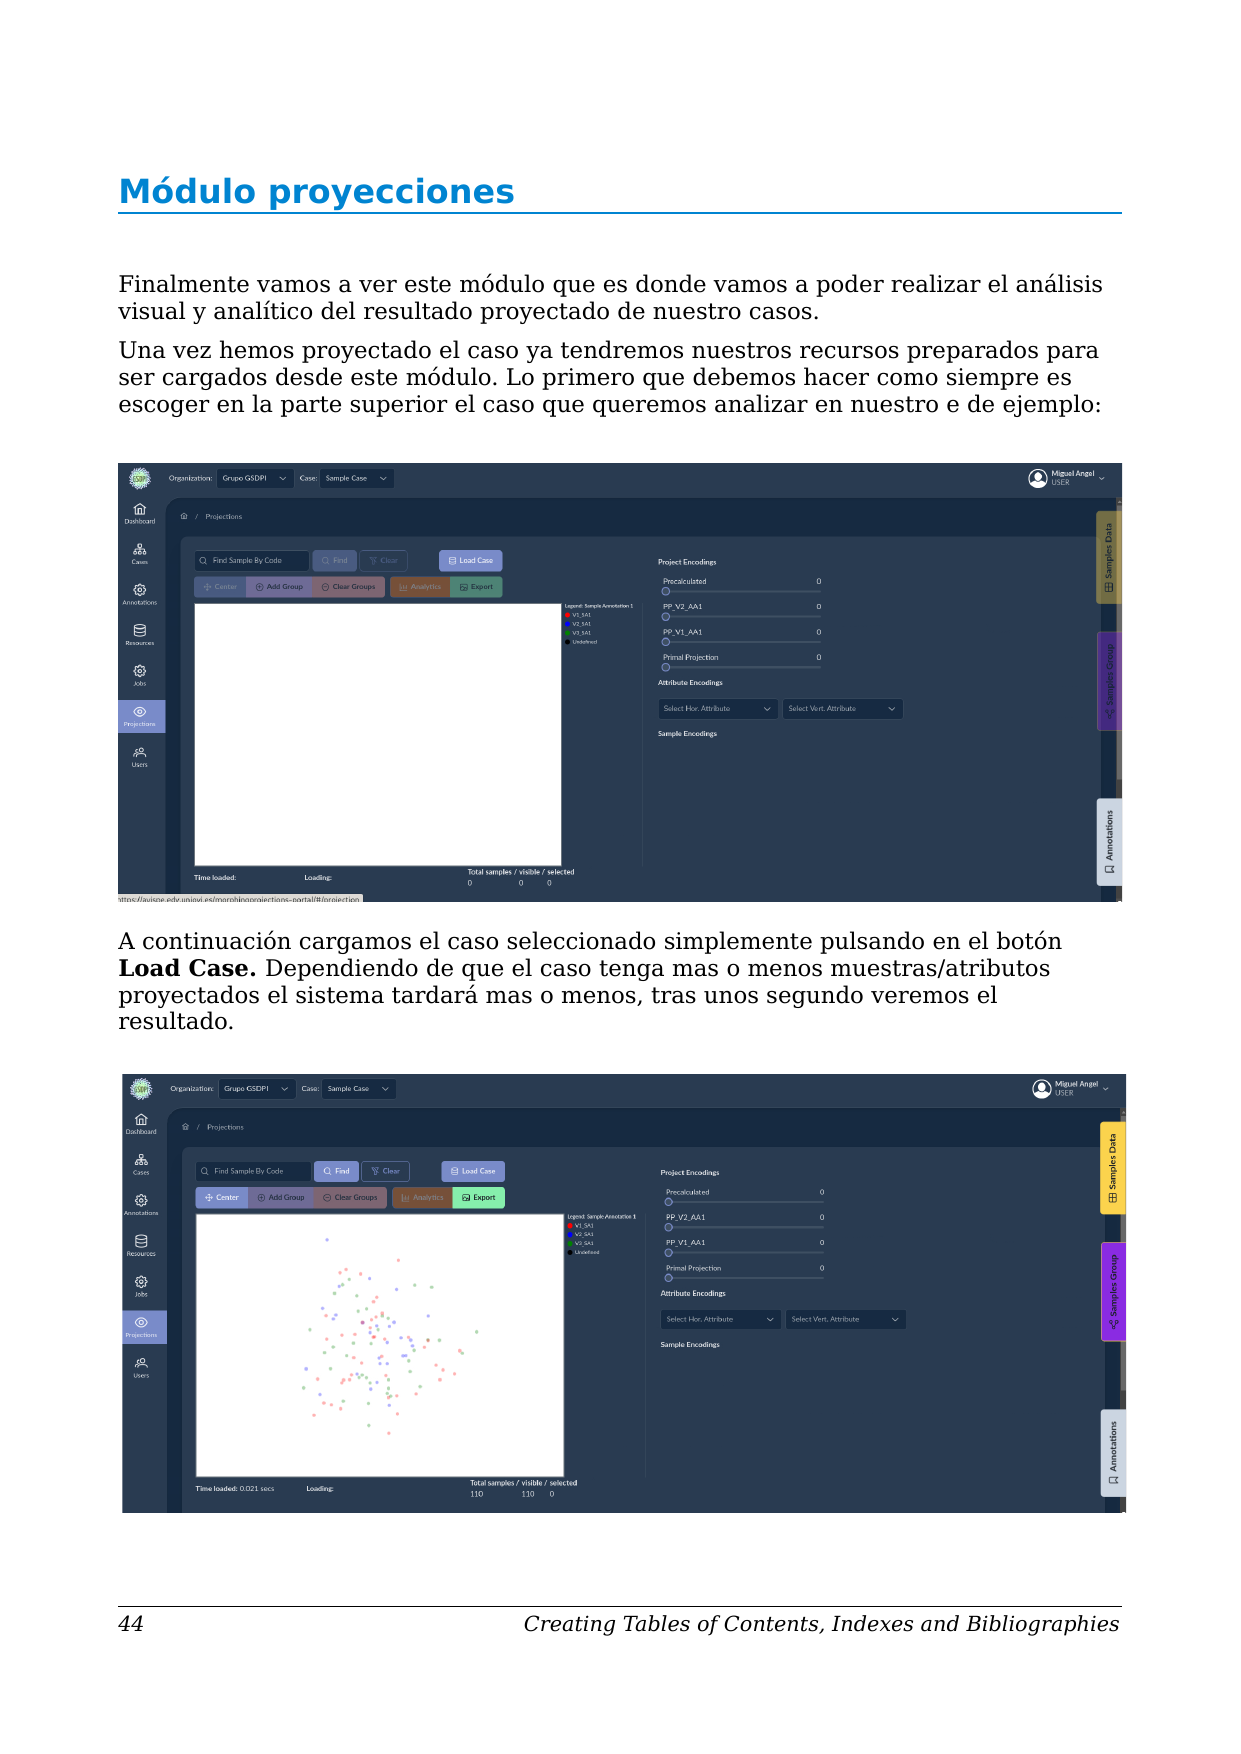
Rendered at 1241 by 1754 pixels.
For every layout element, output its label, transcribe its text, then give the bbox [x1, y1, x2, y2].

text Finalmente vamos a ver este módulo que es donde vamos a poder realizar el análisis visual y analítico del resultado proyectado de nuestro casos. [118, 272, 1122, 325]
text Una vez hemos proyectado el caso ya tendremos nuestros recursos preparados para ser cargados desde este módulo. Lo primero que debemos hacer como siempre es escoger en la parte superior el caso que queremos analizar en nuestro e de ejemplo: [118, 337, 1122, 417]
picture [122, 1074, 1127, 1513]
picture [118, 463, 1123, 902]
subtitle Módulo proyecciones [118, 173, 1122, 212]
text A continuación cargamos el caso seleccionado simplemente pulsando en el botón Load Case. Dependiendo de que el caso tenga mas o menos muestras/atributos proyectados el sistema tardará mas o menos, tras unos segundo veremos el resultado. [118, 902, 1122, 1566]
